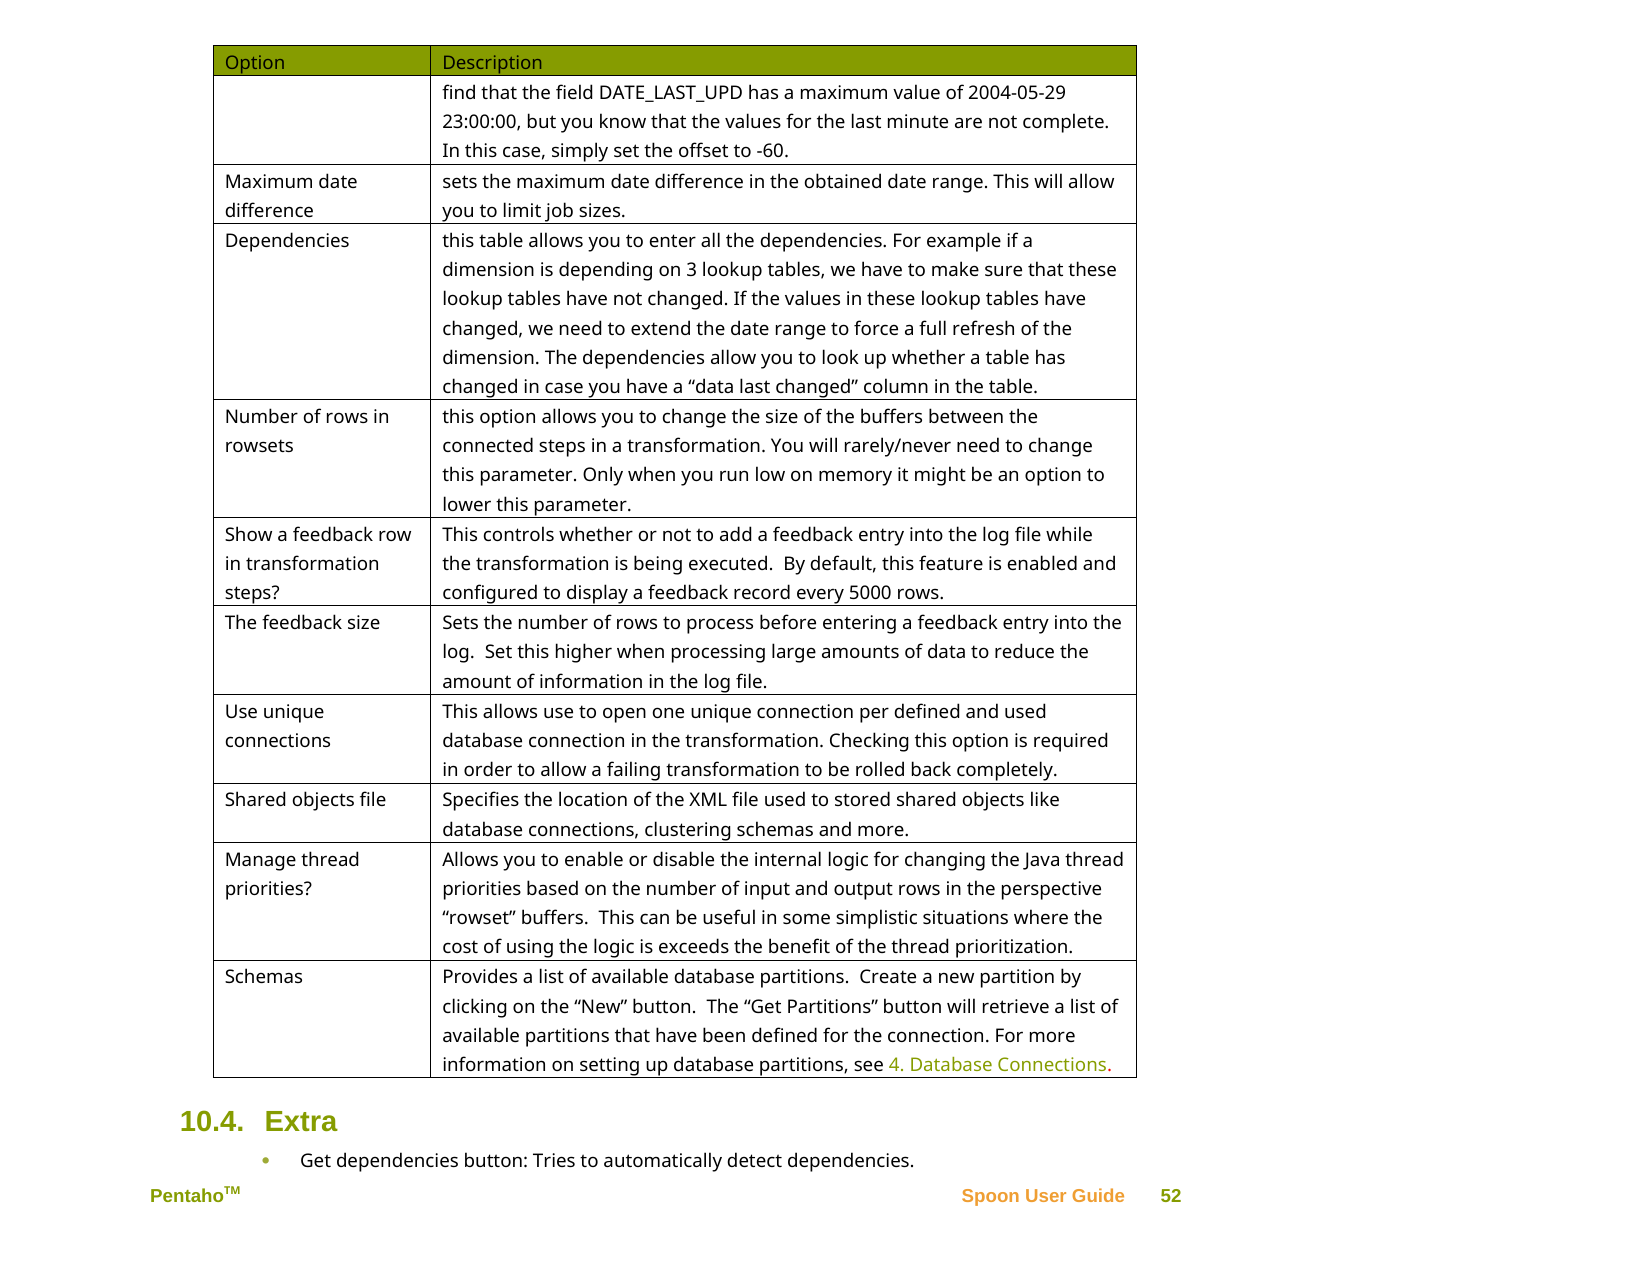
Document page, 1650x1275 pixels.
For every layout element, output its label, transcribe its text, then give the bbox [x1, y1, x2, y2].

table_cell This controls whether or not to add a feedback entry into the log file while the transformation is being executed. By default, this feature is enabled and configured to display a feedback record every 5000 rows. [431, 518, 1136, 605]
table_cell Use unique connections [214, 695, 430, 782]
table_cell Provides a list of available database partitions. Create a new partition by clicking on the “New” button. The “Get Partitions” button will retrieve a list of available partitions that have been defined for the connection. For more information on setting up database partitions, see 4. Database Connections. [431, 961, 1136, 1077]
table_cell Shared objects file [214, 784, 430, 842]
table_cell sets the maximum date difference in the obtained date range. This will allow you to limit job sizes. [431, 165, 1136, 223]
list Get dependencies button: Tries to automatically detect dependencies. [262, 1144, 1500, 1173]
table_header Description [431, 46, 1136, 75]
table_header Option [214, 46, 430, 75]
table_cell Dependencies [214, 224, 430, 399]
table_cell Maximum date difference [214, 165, 430, 223]
table_cell this option allows you to change the size of the buffers between the connected steps in a transformation. You will rarely/never need to change this parameter. Only when you run low on memory it might be an option to lower this parameter. [431, 400, 1136, 517]
subtitle Extra [179, 1103, 1500, 1138]
table_cell Schemas [214, 961, 430, 1077]
table_cell The feedback size [214, 606, 430, 694]
table_cell Specifies the location of the XML file used to stored shared objects like database connections, clustering schemas and more. [431, 784, 1136, 842]
table_cell Show a feedback row in transformation steps? [214, 518, 430, 605]
table_cell this table allows you to enter all the dependencies. For example if a dimension is depending on 3 lookup tables, we have to make sure that these lookup tables have not changed. If the values in these lookup tables have changed, we need to extend the date range to force a full refresh of the dimension. The dependencies allow you to look up whether a table has changed in case you have a “data last changed” column in the table. [431, 224, 1136, 399]
table_cell Allows you to enable or disable the internal logic for changing the Java thread priorities based on the number of input and output rows in the perspective “rowset” buffers. This can be useful in some simplistic situations where the cost of using the logic is exceeds the benefit of the thread prioritization. [431, 843, 1136, 959]
table_cell This allows use to open one unique connection per defined and used database connection in the transformation. Checking this option is required in order to allow a failing transformation to be rolled back completely. [431, 695, 1136, 782]
table_cell [214, 76, 430, 164]
table_cell Sets the number of rows to process before entering a feedback entry into the log. Set this higher when processing large amounts of data to reduce the amount of information in the log file. [431, 606, 1136, 694]
table_cell Number of rows in rowsets [214, 400, 430, 517]
table_cell Manage thread priorities? [214, 843, 430, 959]
table_cell find that the field DATE_LAST_UPD has a maximum value of 2004-05-29 23:00:00, but you know that the values for the last minute are not complete. In this case, simply set the offset to -60. [431, 76, 1136, 164]
